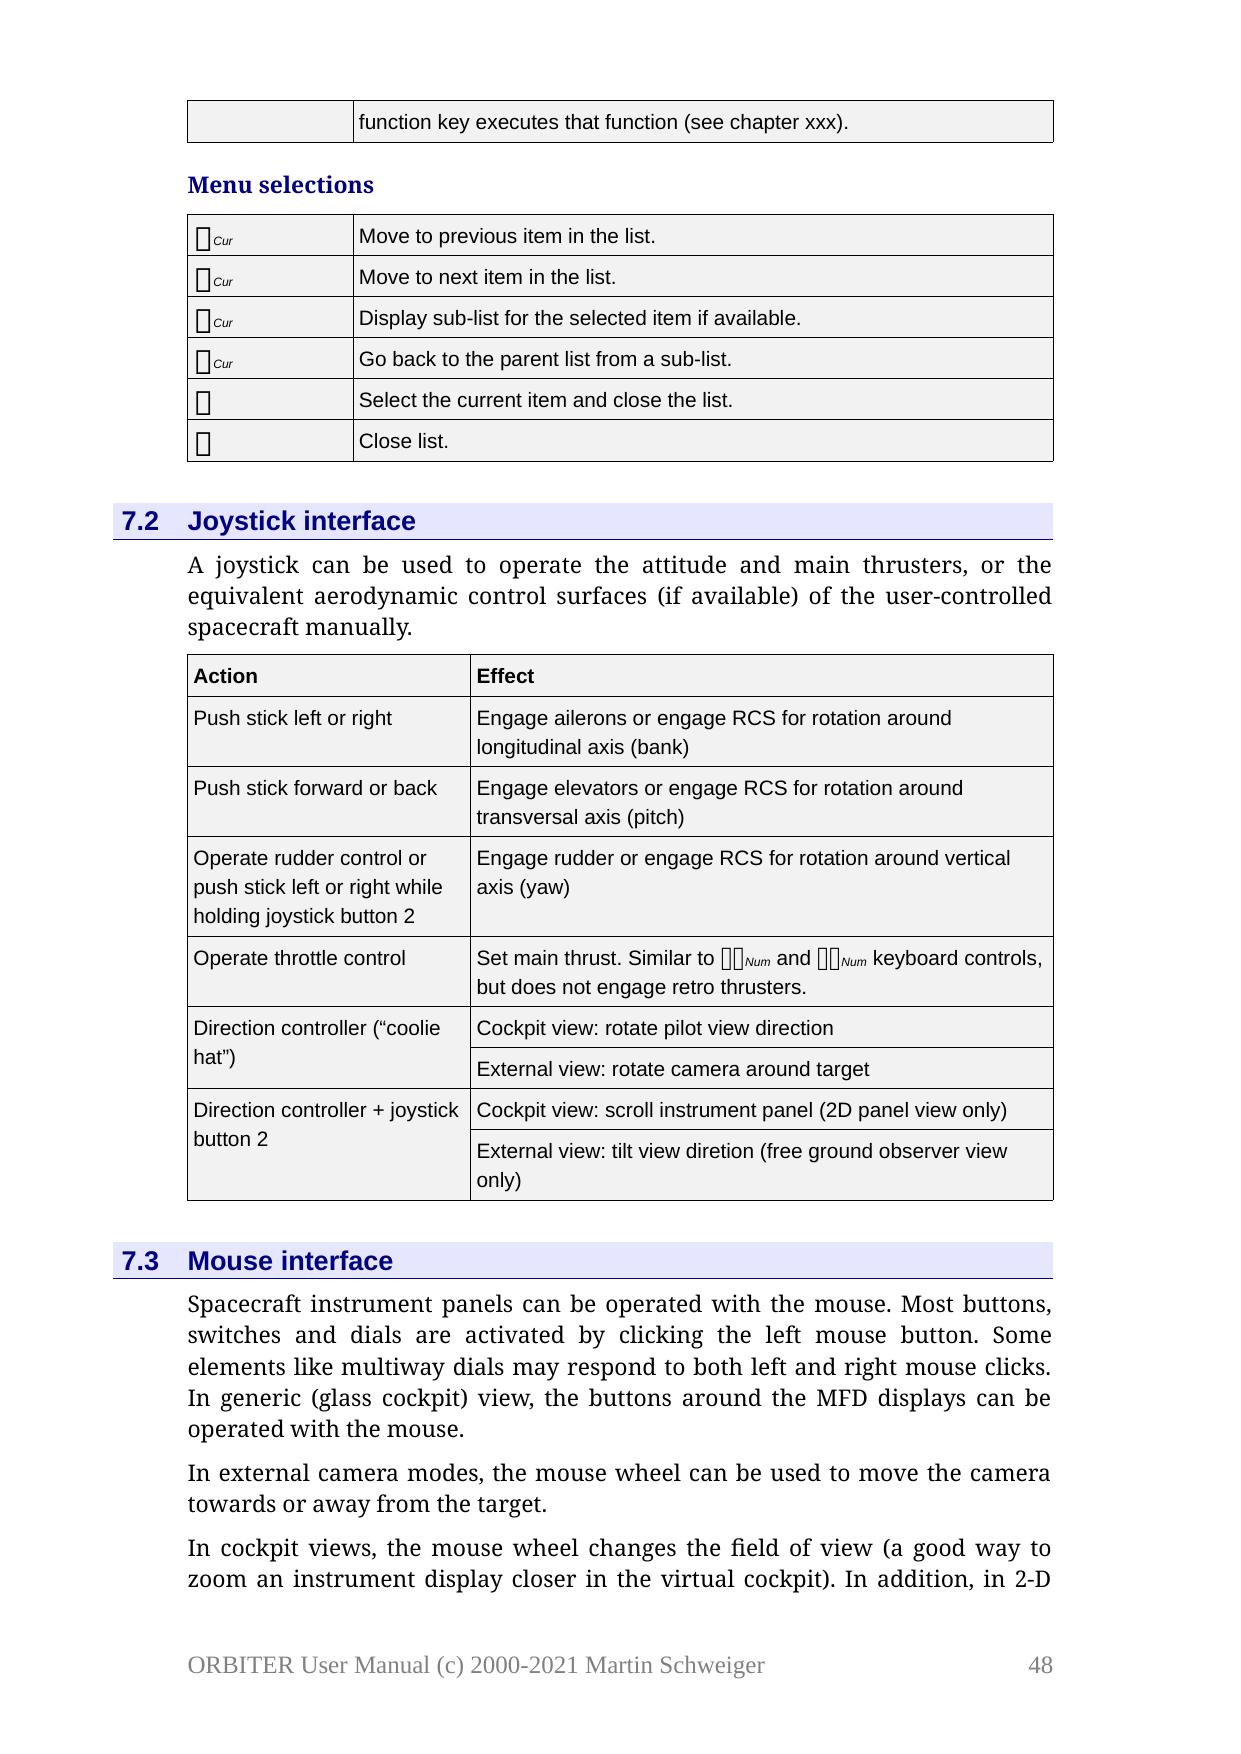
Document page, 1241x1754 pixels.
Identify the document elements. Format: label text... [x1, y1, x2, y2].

subtitle Menu selections [187, 169, 1053, 201]
table_cell [188, 101, 353, 142]
table_cell Cur [188, 338, 353, 378]
table_cell Close list. [354, 420, 1053, 461]
table_cell Go back to the parent list from a sub-list. [354, 338, 1053, 378]
text A joystick can be used to operate the attitude and main thrusters, or the equivalent aerodynamic control surfaces (if available) of the user-controlled spacecraft manually. [187, 548, 1053, 642]
table_cell Direction controller (“coolie hat”) [188, 1007, 470, 1088]
table_cell Push stick forward or back [188, 767, 470, 836]
table_cell  [188, 420, 353, 461]
table_cell Push stick left or right [188, 697, 470, 766]
table_cell Engage rudder or engage RCS for rotation around vertical axis (yaw) [471, 837, 1053, 936]
table_cell Set main thrust. Similar to Num and Num keyboard controls, but does not engage retro thrusters. [471, 937, 1053, 1006]
subtitle Mouse interface [113, 1242, 1053, 1278]
subtitle Joystick interface [113, 503, 1053, 539]
table_cell function key executes that function (see chapter xxx). [354, 101, 1053, 142]
text In external camera modes, the mouse wheel can be used to move the camera towards or away from the target. [187, 1456, 1053, 1518]
table_header Cur [188, 215, 353, 255]
table_cell Operate rudder control or push stick left or right while holding joystick button 2 [188, 837, 470, 936]
table_cell Operate throttle control [188, 937, 470, 1006]
table_cell Cockpit view: scroll instrument panel (2D panel view only) [471, 1089, 1053, 1129]
table_cell Display sub-list for the selected item if available. [354, 297, 1053, 337]
table_header Effect [471, 655, 1053, 696]
table_cell Direction controller + joystick button 2 [188, 1089, 470, 1200]
table_cell Move to next item in the list. [354, 256, 1053, 296]
table_cell Engage ailerons or engage RCS for rotation around longitudinal axis (bank) [471, 697, 1053, 766]
text Spacecraft instrument panels can be operated with the mouse. Most buttons, switches and dials are activated by clicking the left mouse button. Some elements like multiway dials may respond to both left and right mouse clicks. In generic (glass cockpit) view, the buttons around the MFD displays can be operated with the mouse. [187, 1287, 1053, 1444]
table_header Move to previous item in the list. [354, 215, 1053, 255]
table_cell External view: rotate camera around target [471, 1048, 1053, 1088]
table_cell External view: tilt view diretion (free ground observer view only) [471, 1130, 1053, 1200]
table_cell Engage elevators or engage RCS for rotation around transversal axis (pitch) [471, 767, 1053, 836]
table_cell Cur [188, 297, 353, 337]
table_cell Cockpit view: rotate pilot view direction [471, 1007, 1053, 1047]
table_cell Select the current item and close the list. [354, 379, 1053, 419]
table_header Action [188, 655, 470, 696]
table_cell  [188, 379, 353, 419]
text In cockpit views, the mouse wheel changes the field of view (a good way to zoom an instrument display closer in the virtual cockpit). In addition, in 2-D [187, 1531, 1053, 1593]
table_cell Cur [188, 256, 353, 296]
